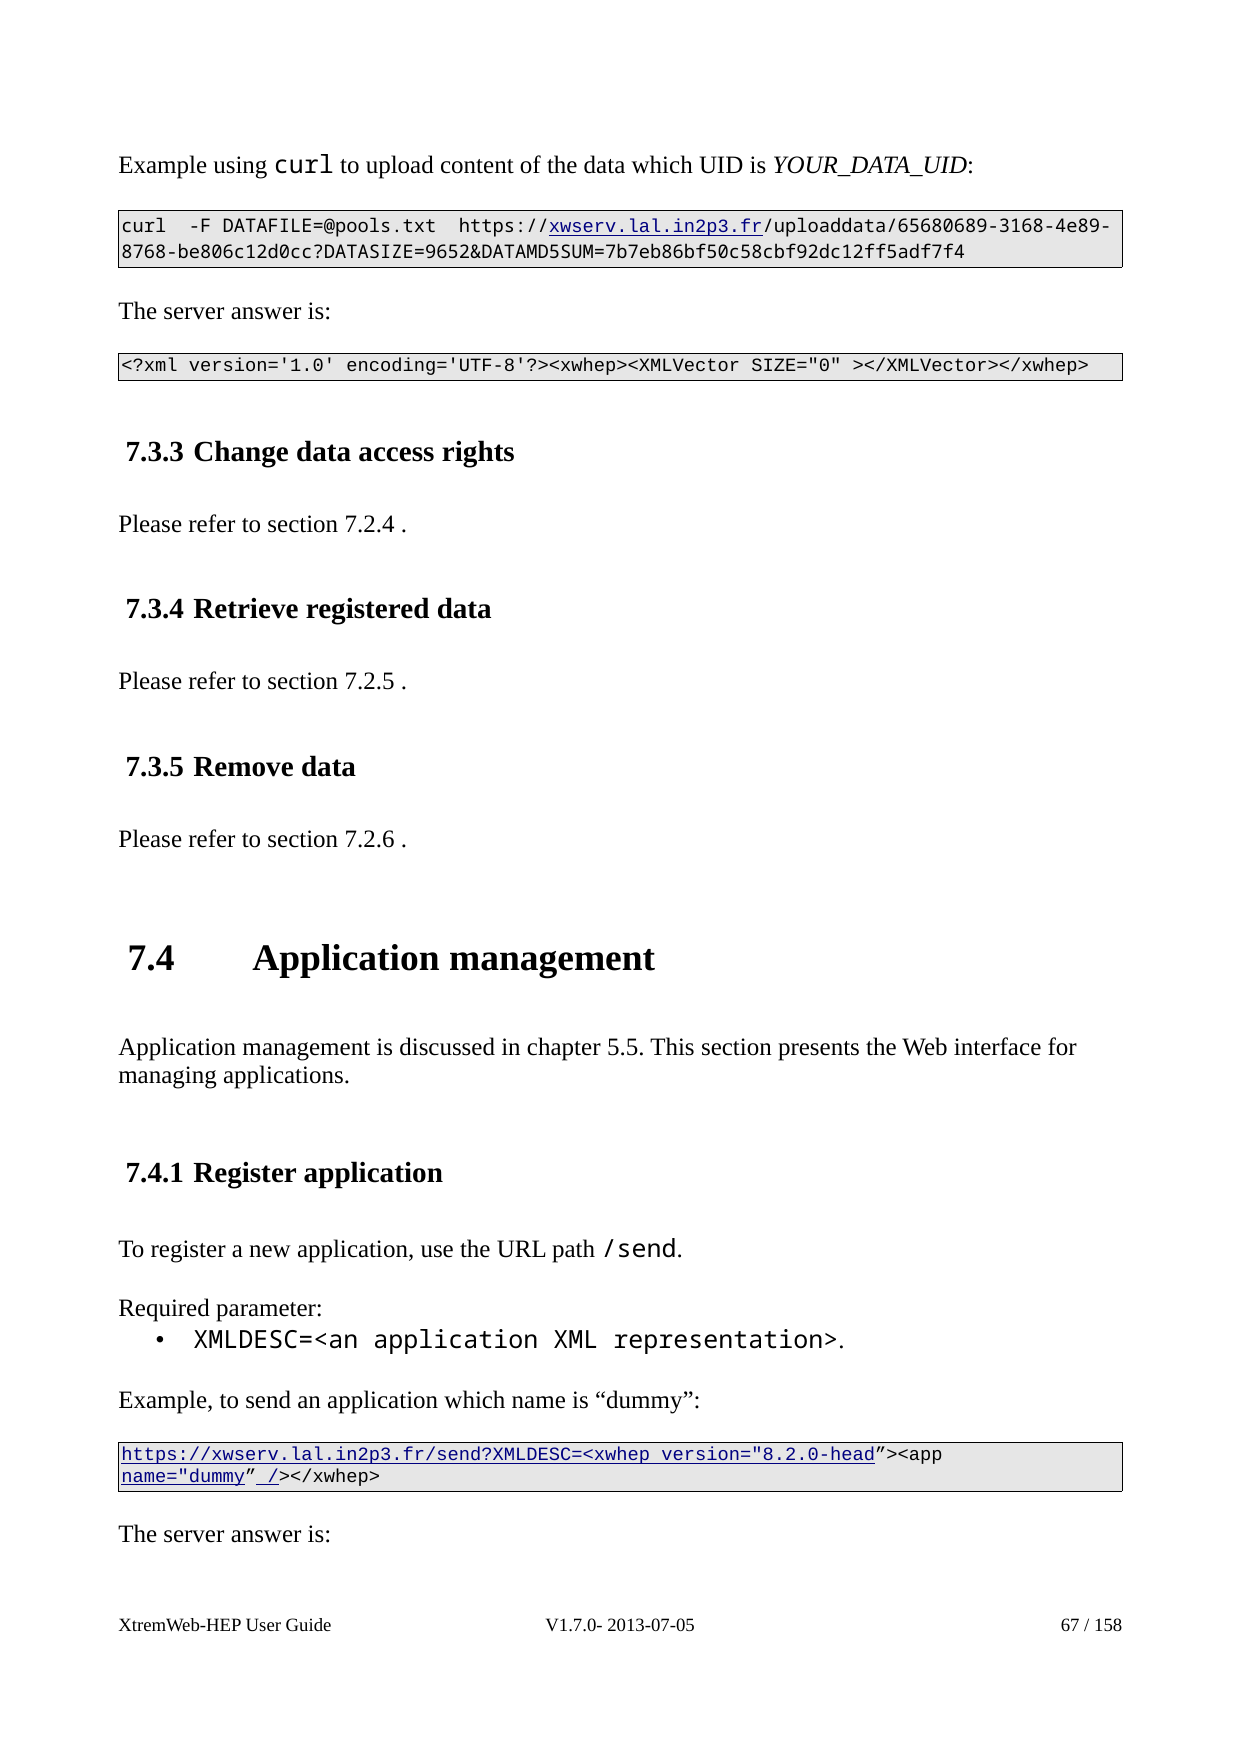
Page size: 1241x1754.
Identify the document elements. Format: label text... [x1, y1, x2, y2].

text Please refer to section7.2.6. [118, 824, 1122, 852]
text Please refer to section7.2.5. [118, 666, 1122, 695]
text The server answer is: [118, 296, 1122, 324]
text Example using curl to upload content of the data which UID is YOUR_DATA_UID: [118, 147, 1122, 181]
subtitle Register application [118, 1156, 1122, 1189]
text <?xml version='1.0' encoding='UTF-8'?><xwhep><XMLVector SIZE="0" ></XMLVector></xwhep> [119, 354, 1122, 380]
text Application management is discussed in chapter 5.5. This section presents the Web interface for managing applications. [118, 1032, 1122, 1089]
text Example, to send an application which name is “dummy”: [118, 1385, 1122, 1413]
text Please refer to section7.2.4. [118, 509, 1122, 538]
subtitle Change data access rights [118, 434, 1122, 468]
text The server answer is: [118, 1519, 1122, 1548]
list XMLDESC=<an application XML representation>. [156, 1322, 1122, 1356]
subtitle Application management [118, 935, 1122, 978]
text curl -F DATAFILE=@pools.txt https://xwserv.lal.in2p3.fr/uploaddata/65680689-3168-4e89-8768-be806c12d0cc?DATASIZE=9652&DATAMD5SUM=7b7eb86bf50c58cbf92dc12ff5adf7f4 [119, 211, 1122, 267]
subtitle Remove data [118, 749, 1122, 782]
text Required parameter: [118, 1293, 1122, 1322]
subtitle Retrieve registered data [118, 592, 1122, 625]
text To register a new application, use the URL path /send. [118, 1230, 1122, 1264]
text https://xwserv.lal.in2p3.fr/send?XMLDESC=<xwhep version="8.2.0-head”><app name="dummy” /></xwhep> [119, 1443, 1122, 1491]
